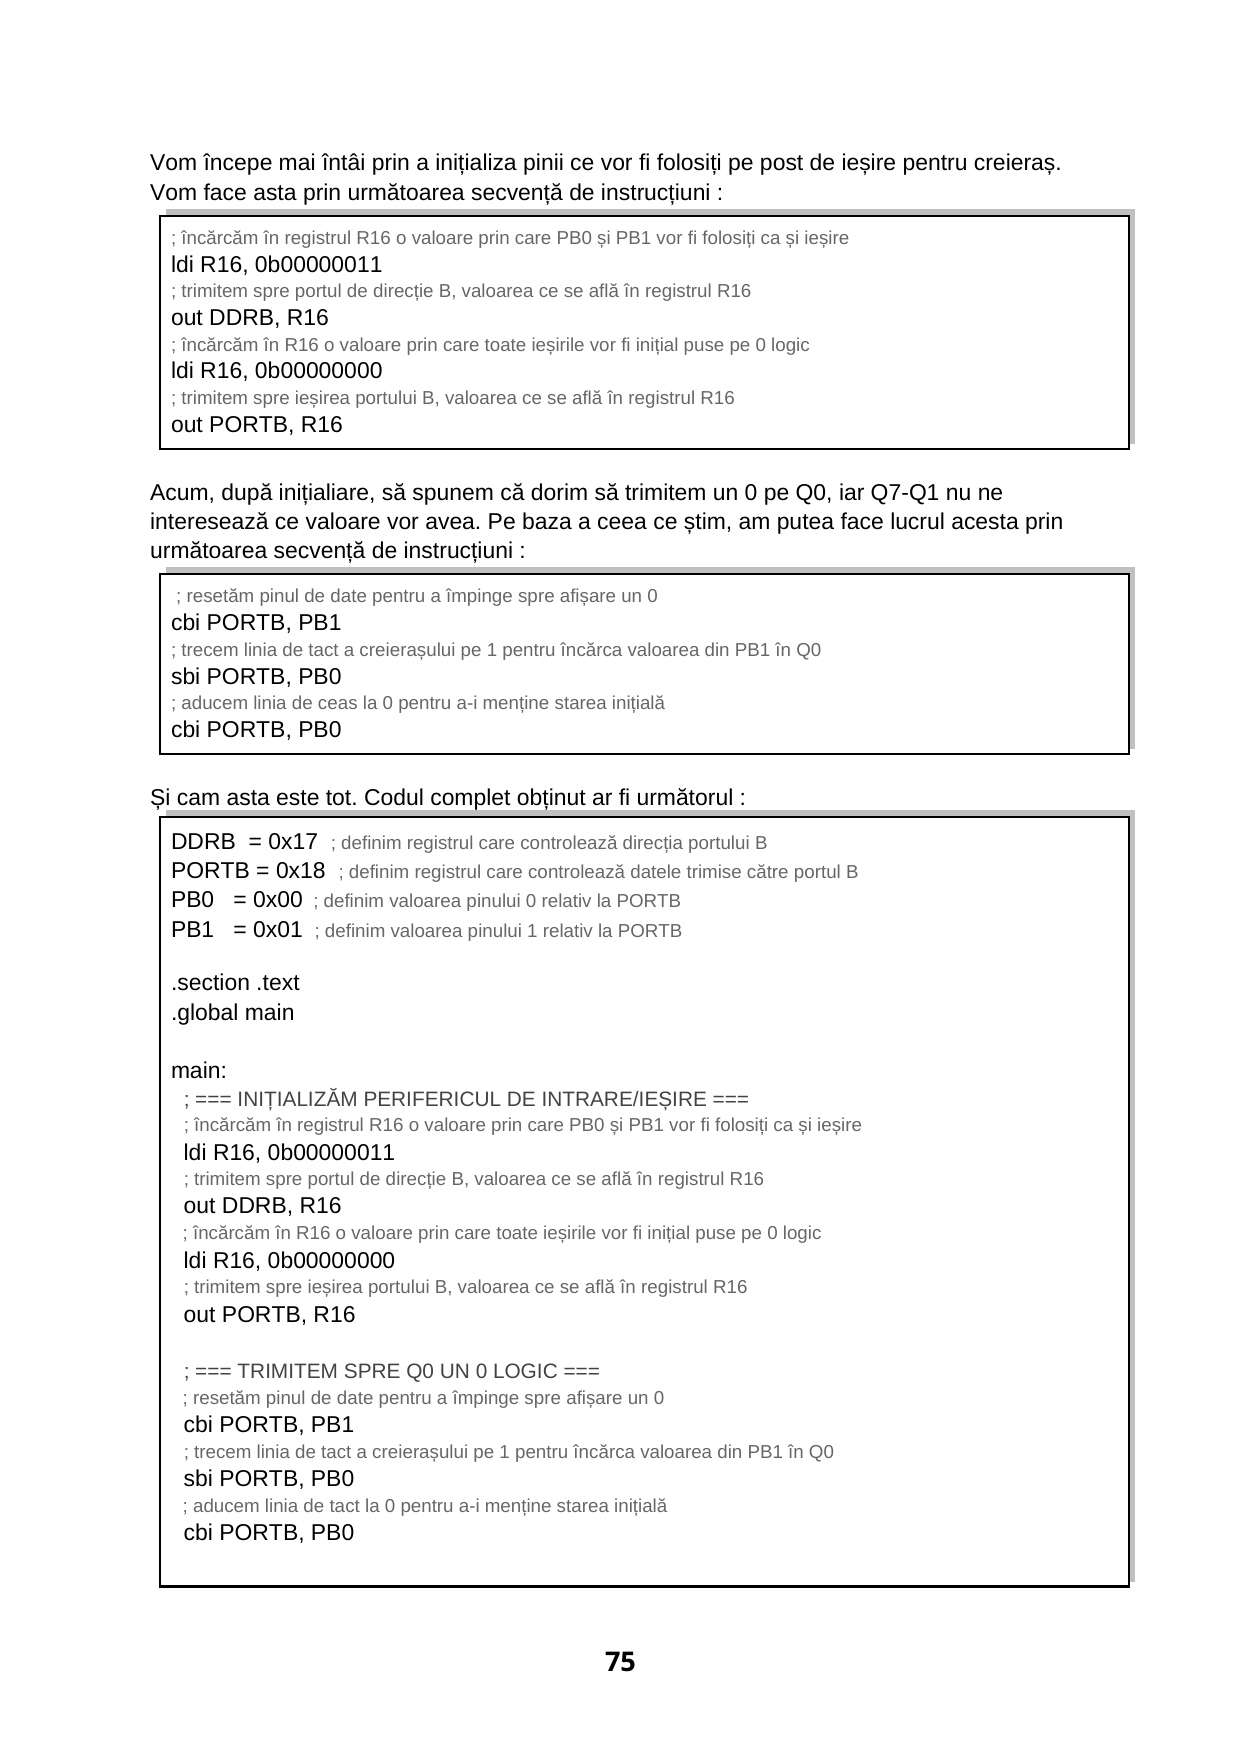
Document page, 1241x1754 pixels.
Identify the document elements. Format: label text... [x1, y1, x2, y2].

text Vom începe mai întâi prin a inițializa pinii ce vor fi folosiți pe post de ieșire pentru creieraș. Vom face asta prin următoarea secvență de instrucțiuni : [150, 150, 1091, 205]
table_header DDRB = 0x17 ; definim registrul care controlează direcția portului B PORTB = 0x18 ; definim registrul care controlează datele trimise către portul B PB0 = 0x00 ; definim valoarea pinului 0 relativ la PORTB PB1 = 0x01 ; definim valoarea pinului 1 relativ la PORTB .section .text .global main main: ; === INIȚIALIZĂM PERIFERICUL DE INTRARE/IEȘIRE === ; încărcăm în registrul R16 o valoare prin care PB0 și PB1 vor fi folosiți ca și ieșire ldi R16, 0b00000011 ; trimitem spre portul de direcție B, valoarea ce se află în registrul R16 out DDRB, R16 ; încărcăm în R16 o valoare prin care toate ieșirile vor fi inițial puse pe 0 logic ldi R16, 0b00000000 ; trimitem spre ieșirea portului B, valoarea ce se află în registrul R16 out PORTB, R16 ; === TRIMITEM SPRE Q0 UN 0 LOGIC === ; resetăm pinul de date pentru a împinge spre afișare un 0 cbi PORTB, PB1 ; trecem linia de tact a creierașului pe 1 pentru încărca valoarea din PB1 în Q0 sbi PORTB, PB0 ; aducem linia de tact la 0 pentru a-i menține starea inițială cbi PORTB, PB0 [161, 818, 1128, 1585]
table_header ; încărcăm în registrul R16 o valoare prin care PB0 și PB1 vor fi folosiți ca și ieșire ldi R16, 0b00000011 ; trimitem spre portul de direcție B, valoarea ce se află în registrul R16 out DDRB, R16 ; încărcăm în R16 o valoare prin care toate ieșirile vor fi inițial puse pe 0 logic ldi R16, 0b00000000 ; trimitem spre ieșirea portului B, valoarea ce se află în registrul R16 out PORTB, R16 [161, 217, 1128, 448]
text Și cam asta este tot. Codul complet obținut ar fi următorul : [150, 784, 1091, 810]
table_header ; resetăm pinul de date pentru a împinge spre afișare un 0 cbi PORTB, PB1 ; trecem linia de tact a creierașului pe 1 pentru încărca valoarea din PB1 în Q0 sbi PORTB, PB0 ; aducem linia de ceas la 0 pentru a-i menține starea inițială cbi PORTB, PB0 [161, 575, 1128, 753]
text Acum, după inițialiare, să spunem că dorim să trimitem un 0 pe Q0, iar Q7-Q1 nu ne interesează ce valoare vor avea. Pe baza a ceea ce știm, am putea face lucrul acesta prin următoarea secvență de instrucțiuni : [150, 479, 1091, 563]
